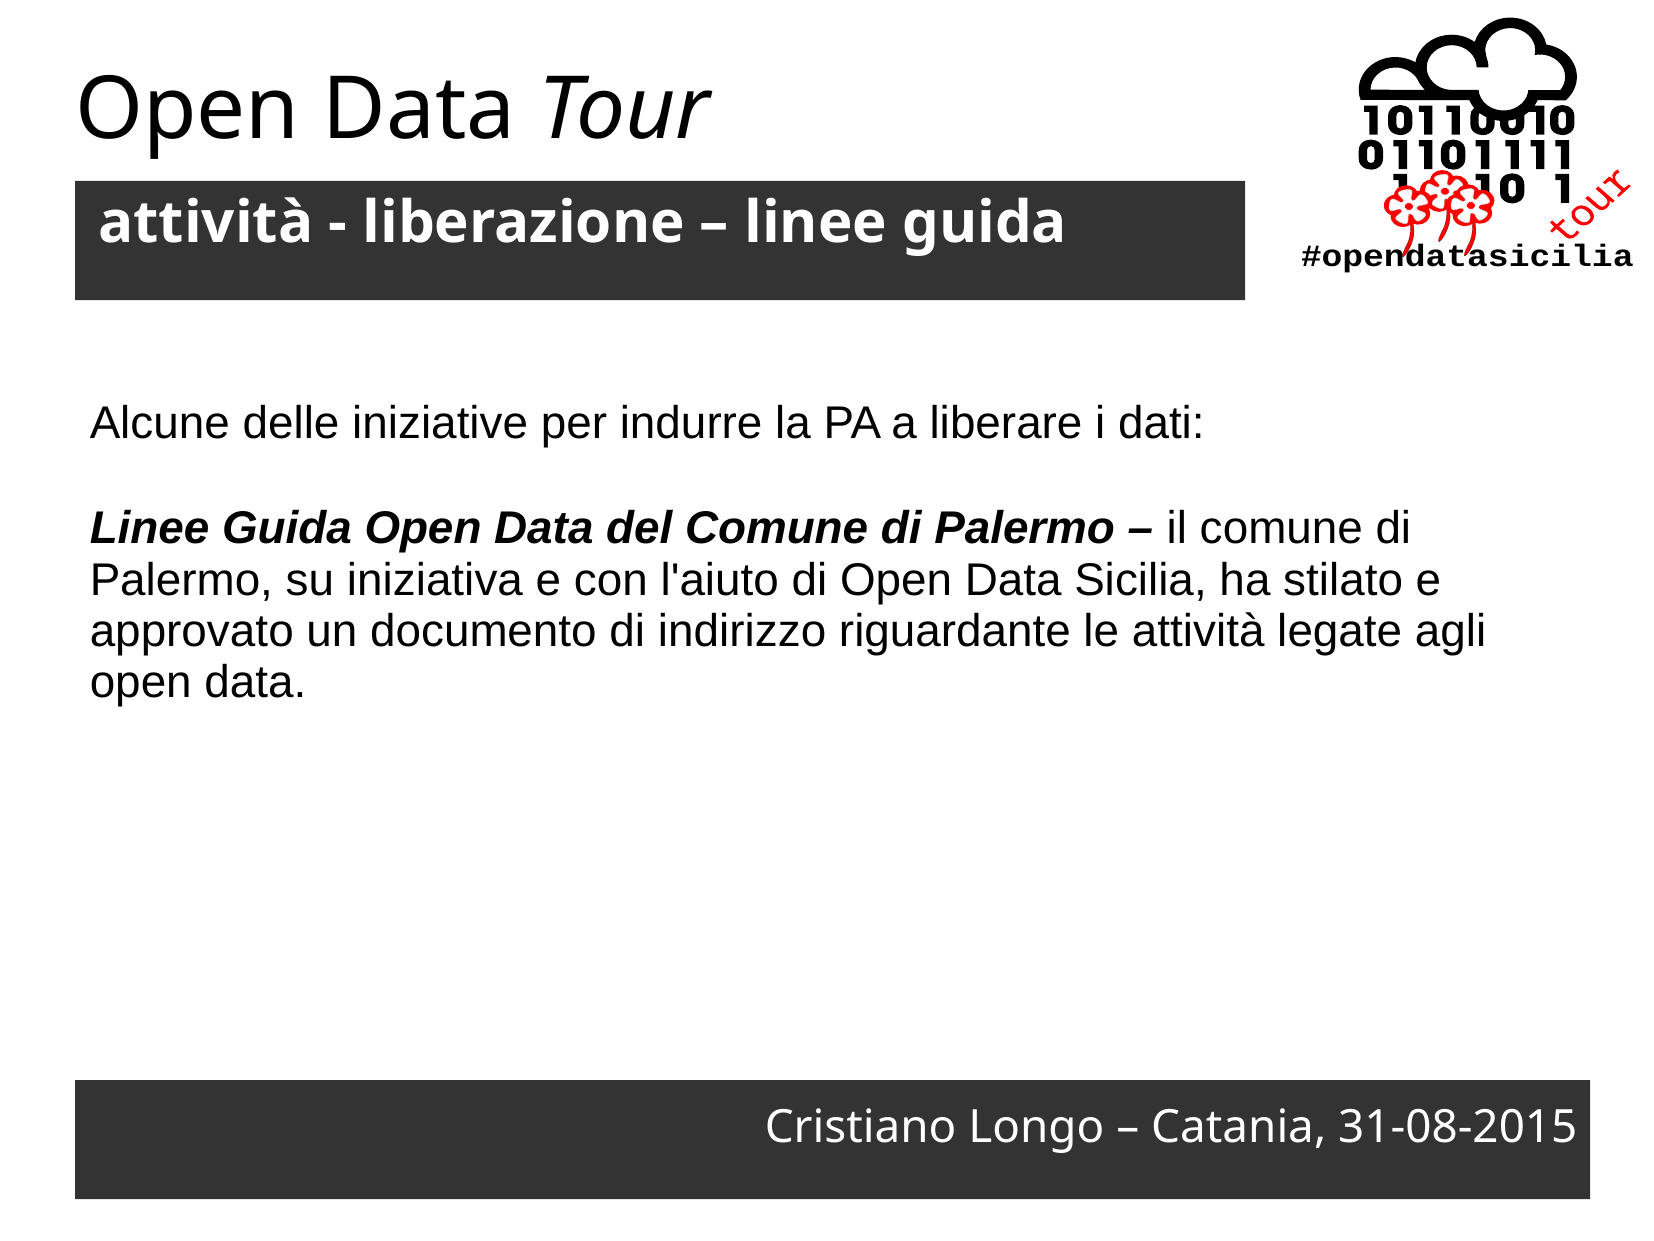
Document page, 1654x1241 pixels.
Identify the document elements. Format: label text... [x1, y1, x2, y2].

text_box Linee Guida Open Data del Comune di Palermo – il comune di Palermo, su iniziativa e con l'aiuto di Open Data Sicilia, ha stilato e approvato un documento di indirizzo riguardante le attività legate agli open data. [75, 495, 1576, 871]
list Cristiano Longo – Catania, 31-08-2015 [75, 1080, 1591, 1200]
picture [1302, 17, 1633, 273]
text_box Alcune delle iniziative per indurre la PA a liberare i dati: [75, 390, 1591, 508]
list attività - liberazione – linee guida [75, 180, 1246, 301]
list Open Data Tour [75, 45, 1246, 165]
